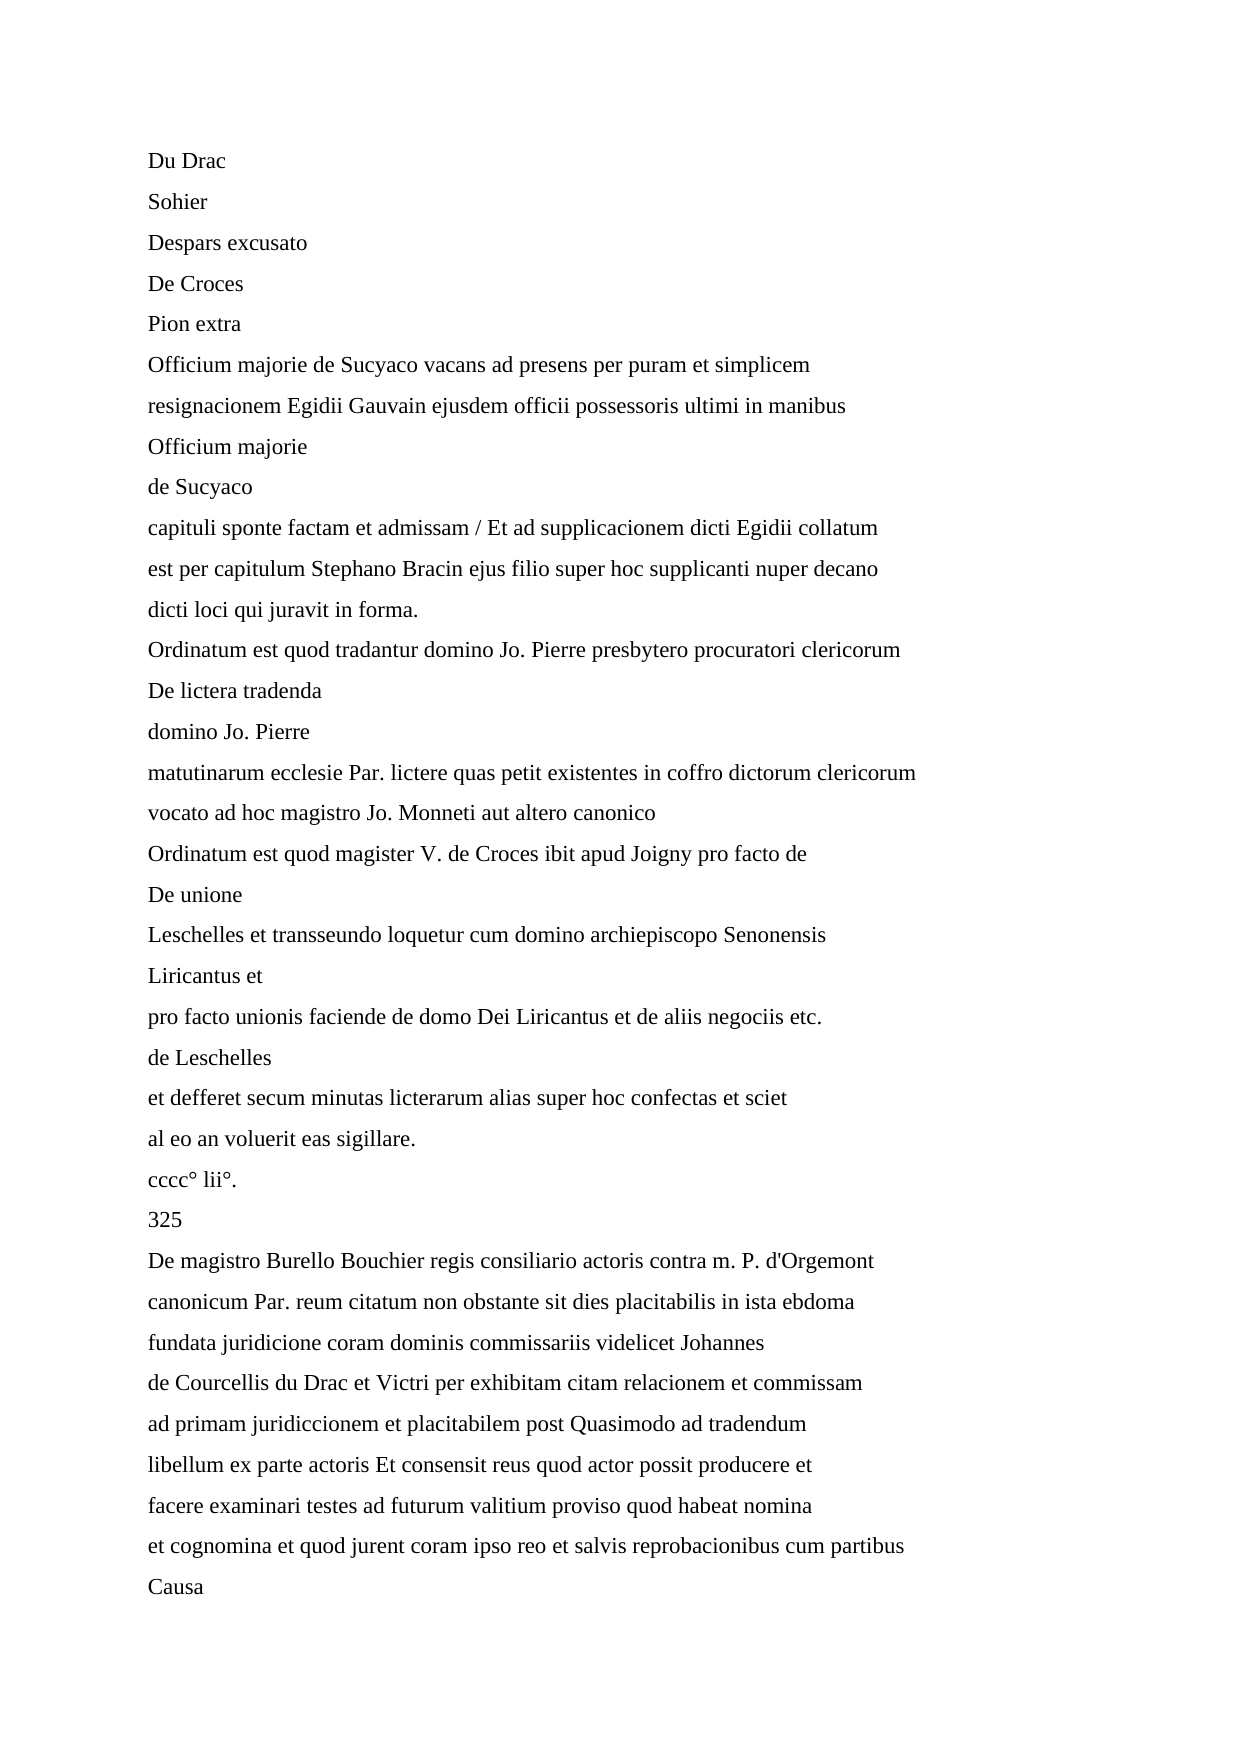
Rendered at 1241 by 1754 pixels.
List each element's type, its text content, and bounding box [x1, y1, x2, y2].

text fundata juridicione coram dominis commissariis videlicet Johannes [148, 1329, 1093, 1355]
text Pion extra [148, 311, 1093, 337]
text et cognomina et quod jurent coram ipso reo et salvis reprobacionibus cum partibus [148, 1532, 1093, 1559]
text domino Jo. Pierre [148, 718, 1093, 744]
text est per capitulum Stephano Bracin ejus filio super hoc supplicanti nuper decano [148, 555, 1093, 581]
text Leschelles et transseundo loquetur cum domino archiepiscopo Senonensis [148, 921, 1093, 948]
text Ordinatum est quod tradantur domino Jo. Pierre presbytero procuratori clericorum [148, 636, 1093, 663]
text Officium majorie de Sucyaco vacans ad presens per puram et simplicem [148, 351, 1093, 378]
text et defferet secum minutas licterarum alias super hoc confectas et sciet [148, 1084, 1093, 1111]
text Liricantus et [148, 962, 1093, 988]
text de Courcellis du Drac et Victri per exhibitam citam relacionem et commissam [148, 1369, 1093, 1396]
text De Croces [148, 270, 1093, 296]
text De magistro Burello Bouchier regis consiliario actoris contra m. P. d'Orgemont [148, 1247, 1093, 1274]
text ad primam juridiccionem et placitabilem post Quasimodo ad tradendum [148, 1410, 1093, 1437]
text Causa [148, 1573, 1093, 1599]
text de Leschelles [148, 1044, 1093, 1070]
text Ordinatum est quod magister V. de Croces ibit apud Joigny pro facto de [148, 840, 1093, 866]
text facere examinari testes ad futurum valitium proviso quod habeat nomina [148, 1492, 1093, 1518]
text de Sucyaco [148, 473, 1093, 500]
text capituli sponte factam et admissam / Et ad supplicacionem dicti Egidii collatum [148, 514, 1093, 541]
text libellum ex parte actoris Et consensit reus quod actor possit producere et [148, 1451, 1093, 1477]
text vocato ad hoc magistro Jo. Monneti aut altero canonico [148, 799, 1093, 826]
text matutinarum ecclesie Par. lictere quas petit existentes in coffro dictorum clericorum [148, 758, 1093, 785]
text resignacionem Egidii Gauvain ejusdem officii possessoris ultimi in manibus [148, 392, 1093, 418]
text al eo an voluerit eas sigillare. [148, 1125, 1093, 1151]
text pro facto unionis faciende de domo Dei Liricantus et de aliis negociis etc. [148, 1003, 1093, 1029]
text De lictera tradenda [148, 677, 1093, 703]
text Officium majorie [148, 433, 1093, 459]
text dicti loci qui juravit in forma. [148, 596, 1093, 622]
text 325 [148, 1207, 1093, 1233]
text cccc° lii°. [148, 1166, 1093, 1192]
text Du Drac [148, 148, 1093, 174]
text Despars excusato [148, 229, 1093, 255]
text canonicum Par. reum citatum non obstante sit dies placitabilis in ista ebdoma [148, 1288, 1093, 1314]
text Sohier [148, 188, 1093, 215]
text De unione [148, 881, 1093, 907]
